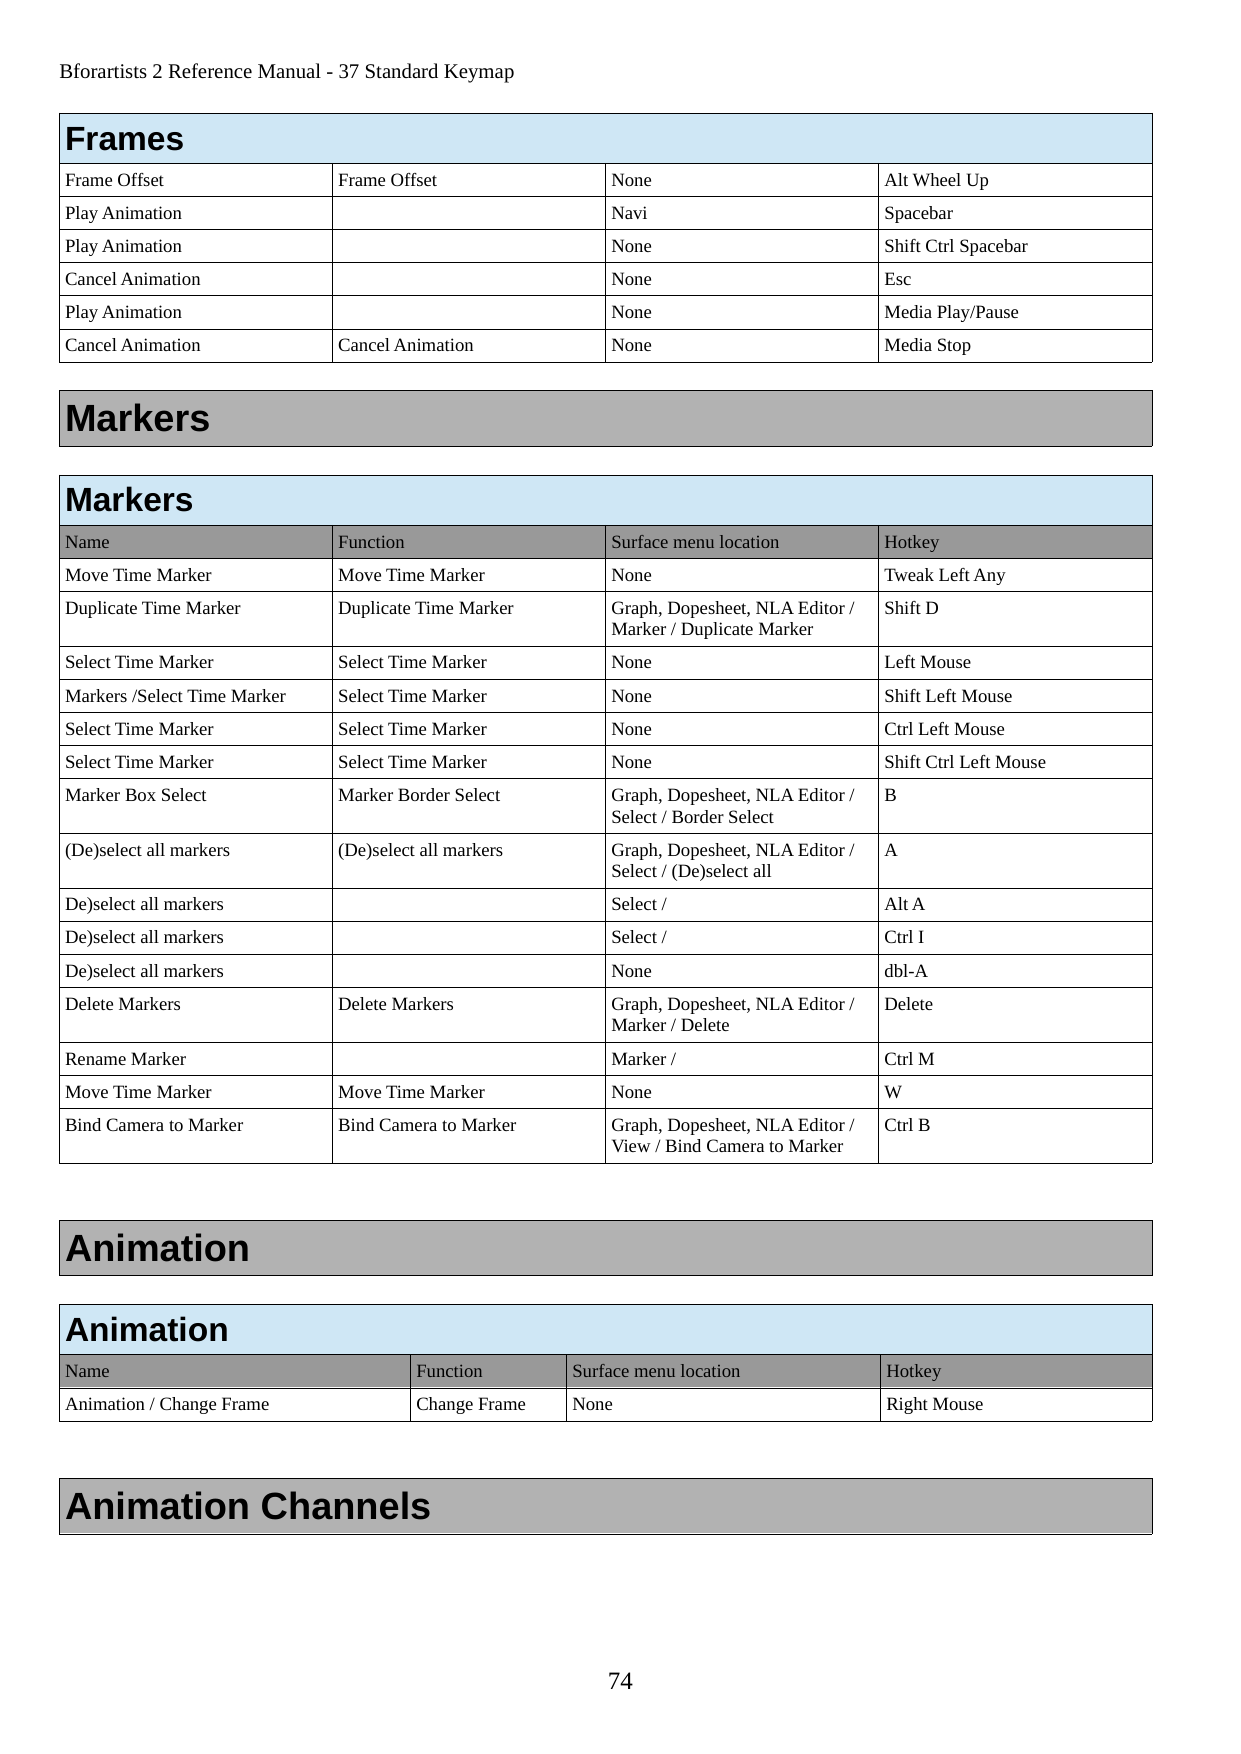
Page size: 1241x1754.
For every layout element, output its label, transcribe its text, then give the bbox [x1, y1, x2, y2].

table_header Animation [60, 1221, 1152, 1275]
table_cell Move Time Marker [333, 1076, 605, 1108]
table_cell Ctrl I [879, 922, 1152, 954]
table_header Markers [60, 476, 1152, 525]
table_cell Cancel Animation [60, 330, 332, 362]
table_cell Move Time Marker [333, 559, 605, 591]
table_cell dbl-A [879, 955, 1152, 987]
table_cell Play Animation [60, 230, 332, 262]
table_cell Animation / Change Frame [60, 1389, 410, 1421]
table_cell Markers /Select Time Marker [60, 680, 332, 712]
table_header Animation Channels [60, 1479, 1152, 1533]
table_cell Graph, Dopesheet, NLA Editor / Select / (De)select all [606, 834, 878, 887]
table_cell Function [333, 526, 605, 558]
table_cell Hotkey [879, 526, 1152, 558]
table_cell Alt A [879, 889, 1152, 921]
table_cell Select / [606, 922, 878, 954]
table_cell Function [411, 1355, 566, 1387]
table_cell Name [60, 1355, 410, 1387]
table_cell Graph, Dopesheet, NLA Editor / Select / Border Select [606, 779, 878, 833]
table_cell Name [60, 526, 332, 558]
table_cell Shift Ctrl Spacebar [879, 230, 1152, 262]
table_cell Frame Offset [60, 164, 332, 196]
table_cell Marker / [606, 1043, 878, 1075]
table_cell None [606, 164, 878, 196]
table_cell De)select all markers [60, 889, 332, 921]
table_cell Duplicate Time Marker [333, 592, 605, 646]
table_cell [333, 889, 605, 921]
table_cell Graph, Dopesheet, NLA Editor / Marker / Delete [606, 988, 878, 1042]
table_cell Ctrl M [879, 1043, 1152, 1075]
table_cell Navi [606, 197, 878, 229]
table_cell Delete [879, 988, 1152, 1042]
table_cell Cancel Animation [60, 263, 332, 295]
table_cell Spacebar [879, 197, 1152, 229]
table_cell Bind Camera to Marker [60, 1109, 332, 1162]
table_cell W [879, 1076, 1152, 1108]
table_cell Shift D [879, 592, 1152, 646]
table_header Frames [60, 114, 1152, 163]
table_cell Hotkey [881, 1355, 1152, 1387]
table_cell Esc [879, 263, 1152, 295]
table_cell Ctrl B [879, 1109, 1152, 1162]
table_cell None [606, 1076, 878, 1108]
table_cell Ctrl Left Mouse [879, 713, 1152, 745]
table_cell Play Animation [60, 296, 332, 328]
table_cell Left Mouse [879, 647, 1152, 679]
table_cell Select Time Marker [60, 647, 332, 679]
table_cell Tweak Left Any [879, 559, 1152, 591]
table_cell Cancel Animation [333, 330, 605, 362]
table_cell None [606, 230, 878, 262]
table_cell [333, 263, 605, 295]
table_cell Alt Wheel Up [879, 164, 1152, 196]
table_cell De)select all markers [60, 955, 332, 987]
table_cell None [606, 955, 878, 987]
table_cell [333, 955, 605, 987]
table_cell Select Time Marker [333, 746, 605, 778]
table_cell Delete Markers [60, 988, 332, 1042]
table_cell Shift Left Mouse [879, 680, 1152, 712]
table_cell Duplicate Time Marker [60, 592, 332, 646]
table_cell Media Stop [879, 330, 1152, 362]
table_cell None [606, 263, 878, 295]
table_cell Select / [606, 889, 878, 921]
table_cell None [606, 746, 878, 778]
table_cell B [879, 779, 1152, 833]
table_cell Select Time Marker [333, 713, 605, 745]
table_cell (De)select all markers [333, 834, 605, 887]
table_cell Move Time Marker [60, 559, 332, 591]
table_cell None [606, 559, 878, 591]
table_cell Rename Marker [60, 1043, 332, 1075]
table_cell Select Time Marker [333, 680, 605, 712]
table_cell Frame Offset [333, 164, 605, 196]
table_cell None [606, 296, 878, 328]
table_cell Delete Markers [333, 988, 605, 1042]
table_cell A [879, 834, 1152, 887]
table_cell None [606, 330, 878, 362]
table_cell Surface menu location [606, 526, 878, 558]
table_cell Marker Border Select [333, 779, 605, 833]
table_cell Surface menu location [567, 1355, 880, 1387]
table_cell (De)select all markers [60, 834, 332, 887]
table_cell Graph, Dopesheet, NLA Editor / View / Bind Camera to Marker [606, 1109, 878, 1162]
table_cell [333, 1043, 605, 1075]
table_cell Right Mouse [881, 1389, 1152, 1421]
table_cell Change Frame [411, 1389, 566, 1421]
table_cell [333, 230, 605, 262]
table_cell [333, 197, 605, 229]
table_cell Shift Ctrl Left Mouse [879, 746, 1152, 778]
table_cell Select Time Marker [60, 713, 332, 745]
table_header Markers [60, 391, 1152, 446]
table_cell [333, 922, 605, 954]
table_cell Bind Camera to Marker [333, 1109, 605, 1162]
table_cell De)select all markers [60, 922, 332, 954]
table_cell None [606, 680, 878, 712]
table_cell Move Time Marker [60, 1076, 332, 1108]
table_cell Graph, Dopesheet, NLA Editor / Marker / Duplicate Marker [606, 592, 878, 646]
table_cell [333, 296, 605, 328]
table_cell None [606, 647, 878, 679]
table_cell Play Animation [60, 197, 332, 229]
table_cell Select Time Marker [60, 746, 332, 778]
table_cell Select Time Marker [333, 647, 605, 679]
table_cell Media Play/Pause [879, 296, 1152, 328]
table_cell Marker Box Select [60, 779, 332, 833]
table_cell None [567, 1389, 880, 1421]
table_cell None [606, 713, 878, 745]
table_header Animation [60, 1305, 1152, 1354]
